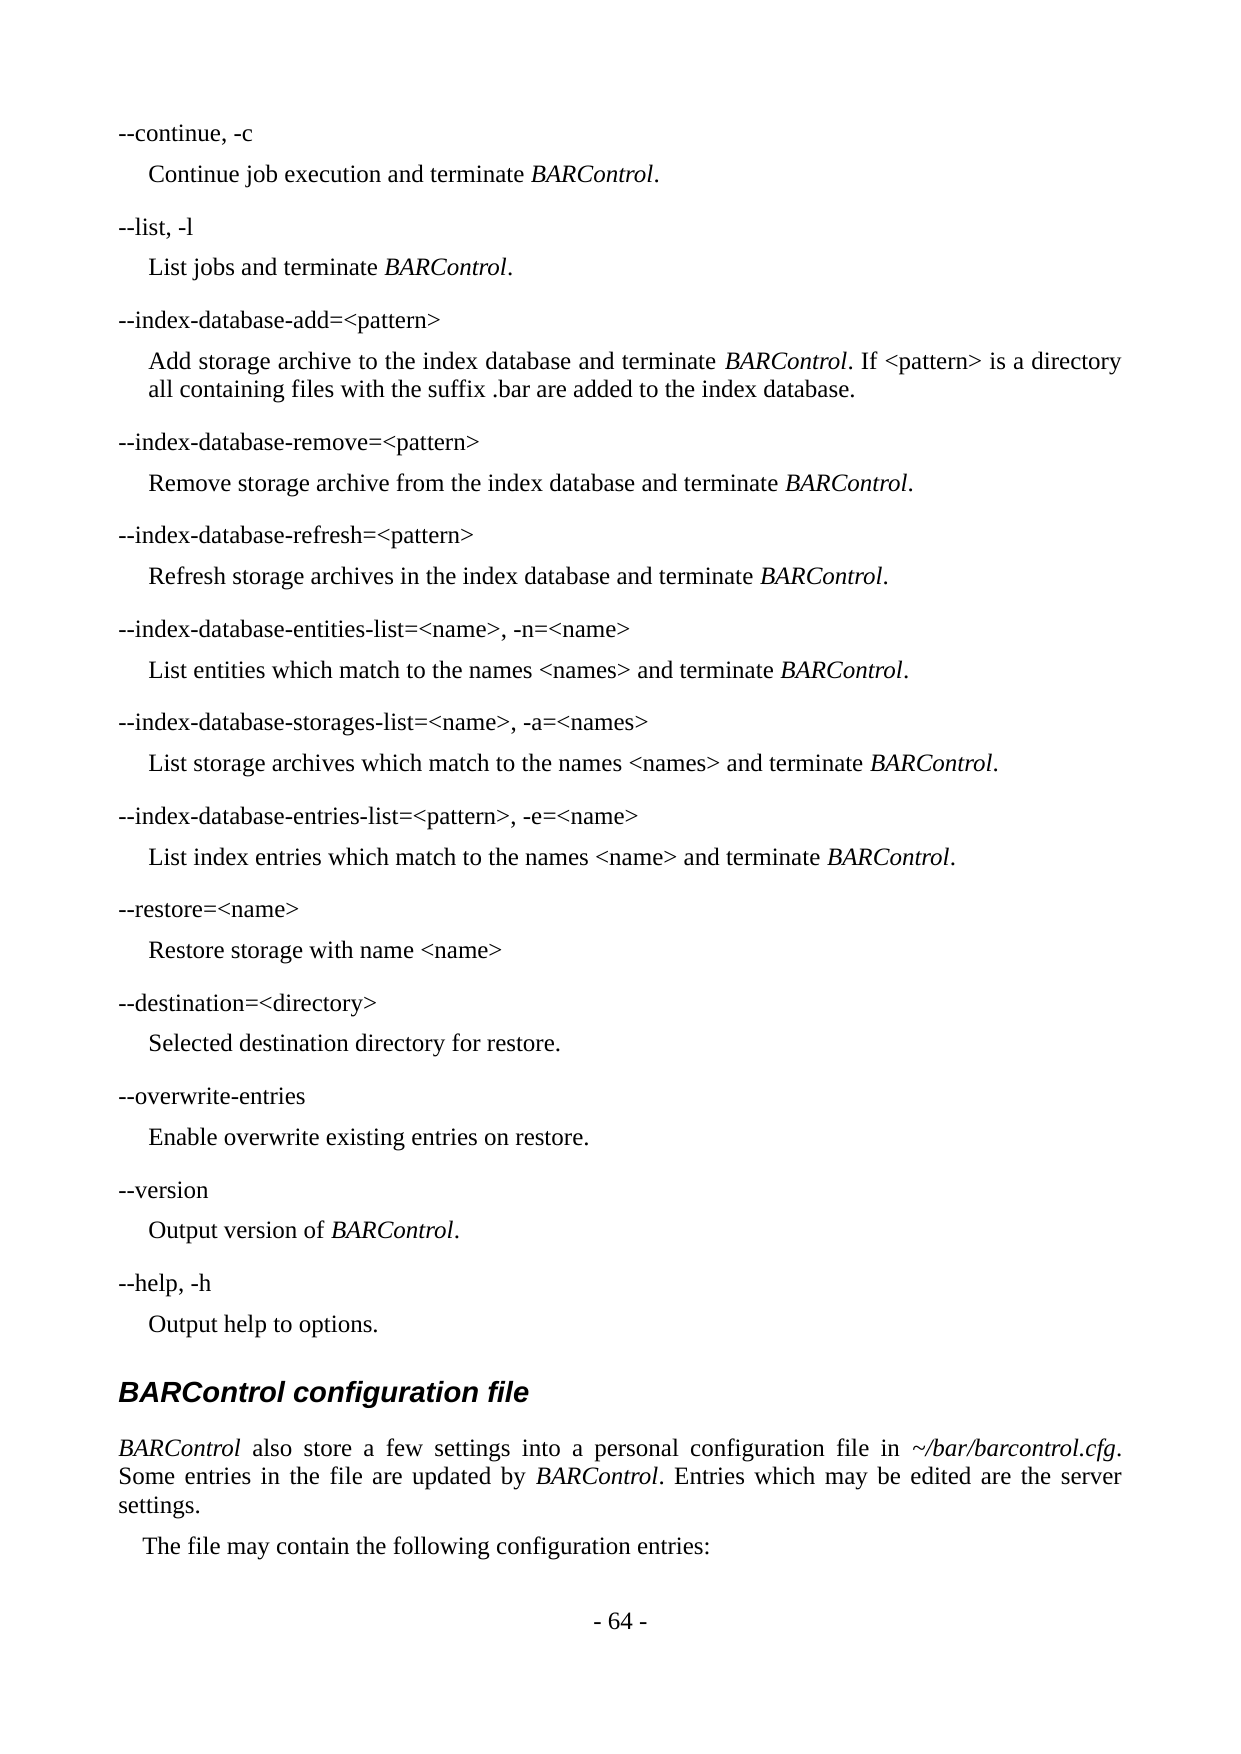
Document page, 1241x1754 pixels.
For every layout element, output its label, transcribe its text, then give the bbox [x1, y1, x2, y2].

title --list, -l [118, 212, 1122, 240]
text Add storage archive to the index database and terminate BARControl. If <pattern> is a directory all containing files with the suffix .bar are added to the index database. [148, 346, 1122, 403]
text Refresh storage archives in the index database and terminate BARControl. [148, 561, 1122, 590]
text List jobs and terminate BARControl. [148, 252, 1122, 281]
text Selected destination directory for restore. [148, 1028, 1122, 1057]
title --help, -h [118, 1268, 1122, 1297]
text Enable overwrite existing entries on restore. [148, 1122, 1122, 1151]
title --overwrite-entries [118, 1081, 1122, 1110]
text Remove storage archive from the index database and terminate BARControl. [148, 468, 1122, 497]
text List index entries which match to the names <name> and terminate BARControl. [148, 842, 1122, 870]
text BARControl also store a few settings into a personal configuration file in ~/bar/barcontrol.cfg. Some entries in the file are updated by BARControl. Entries which may be edited are the server settings. [118, 1433, 1122, 1519]
title --index-database-entries-list=<pattern>, -e=<name> [118, 801, 1122, 830]
text The file may contain the following configuration entries: [118, 1531, 1122, 1559]
title --version [118, 1175, 1122, 1203]
text List storage archives which match to the names <names> and terminate BARControl. [148, 748, 1122, 777]
text List entities which match to the names <names> and terminate BARControl. [148, 655, 1122, 683]
title --index-database-storages-list=<name>, -a=<names> [118, 707, 1122, 736]
title --index-database-add=<pattern> [118, 305, 1122, 334]
text Output help to options. [148, 1309, 1122, 1338]
text Output version of BARControl. [148, 1215, 1122, 1244]
text Restore storage with name <name> [148, 935, 1122, 964]
title --index-database-entities-list=<name>, -n=<name> [118, 614, 1122, 643]
title --destination=<directory> [118, 988, 1122, 1017]
subtitle BARControl configuration file [118, 1374, 1122, 1408]
title --continue, -c [118, 118, 1122, 147]
title --index-database-refresh=<pattern> [118, 521, 1122, 549]
text Continue job execution and terminate BARControl. [148, 159, 1122, 188]
title --restore=<name> [118, 894, 1122, 923]
title --index-database-remove=<pattern> [118, 427, 1122, 456]
